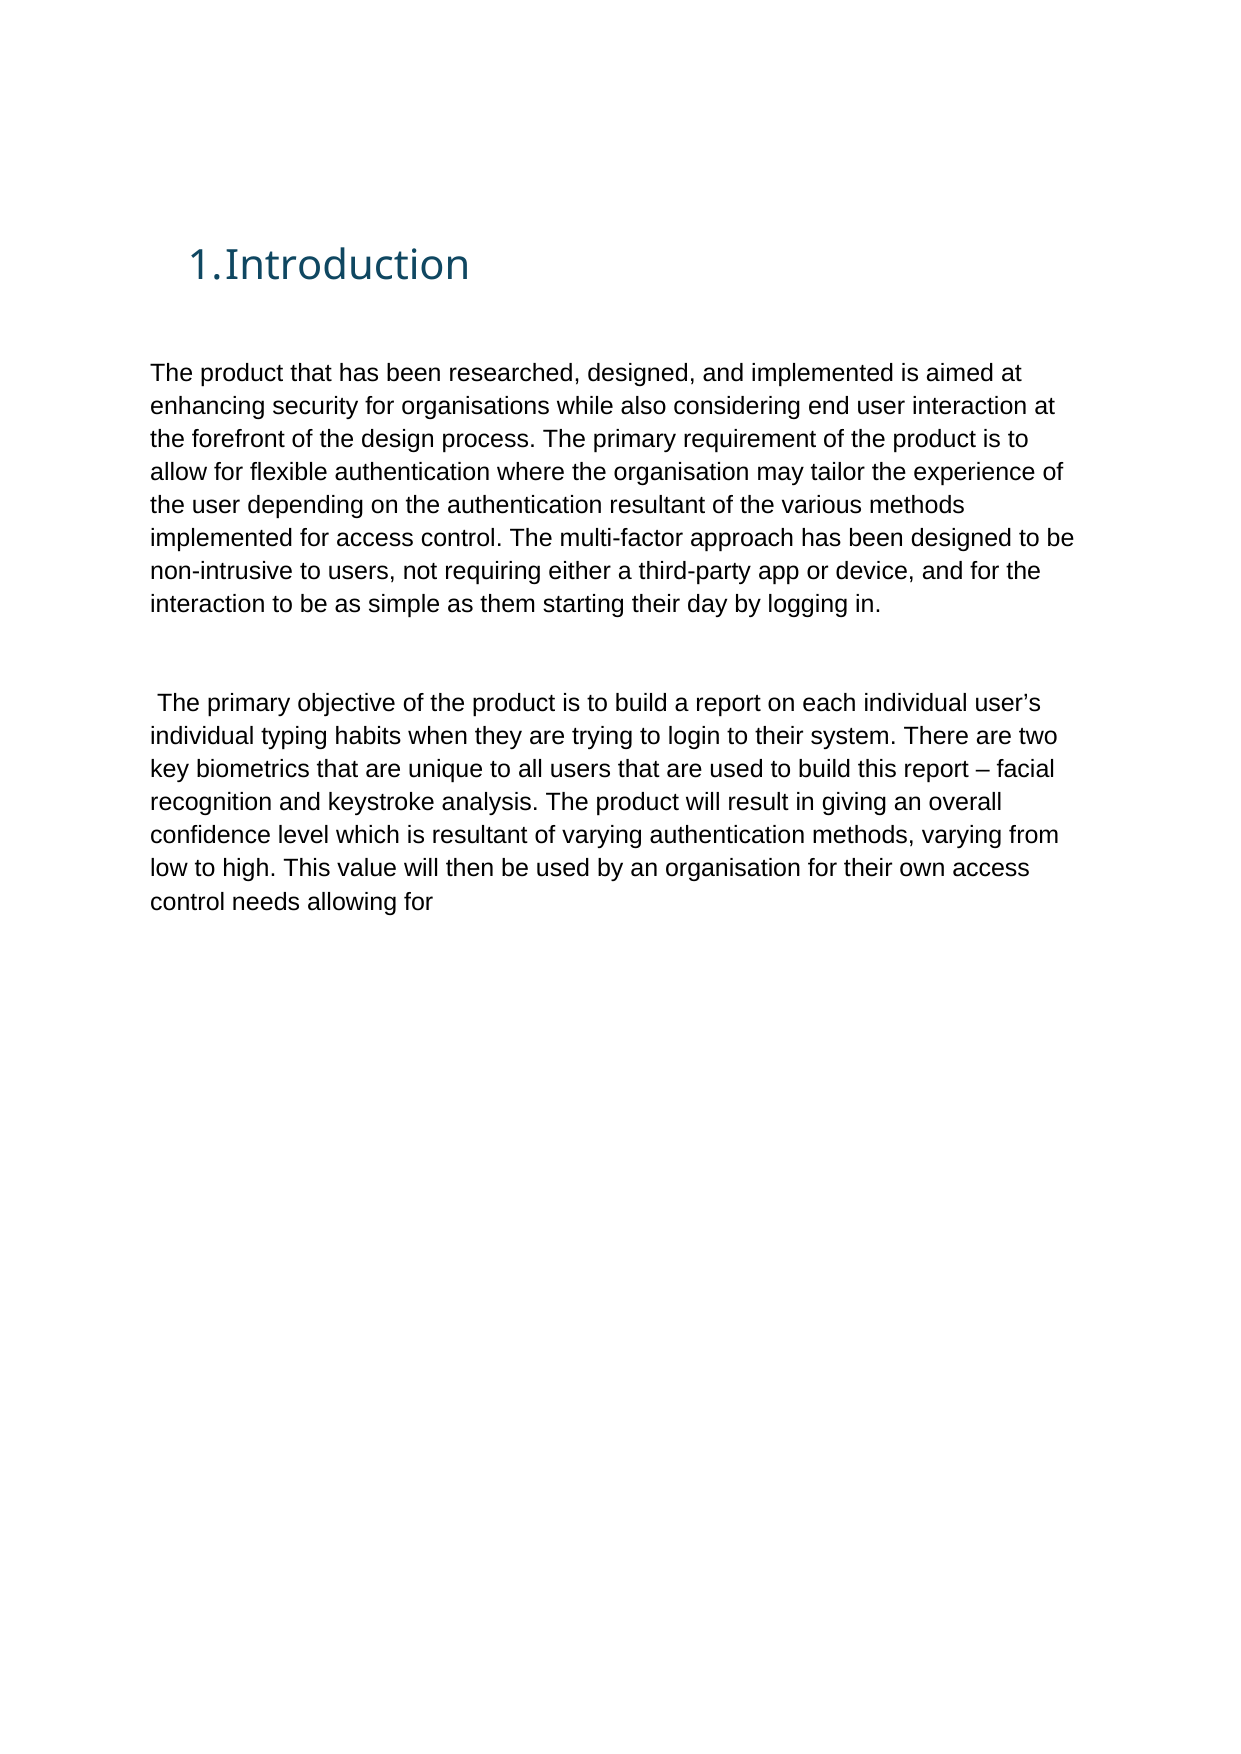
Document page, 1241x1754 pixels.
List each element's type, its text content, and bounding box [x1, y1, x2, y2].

subtitle Introduction [187, 234, 1090, 291]
text The product that has been researched, designed, and implemented is aimed at enhancing security for organisations while also considering end user interaction at the forefront of the design process. The primary requirement of the product is to allow for flexible authentication where the organisation may tailor the experience of the user depending on the authentication resultant of the various methods implemented for access control. The multi-factor approach has been designed to be non-intrusive to users, not requiring either a third-party app or device, and for the interaction to be as simple as them starting their day by logging in. [150, 358, 1090, 618]
text The primary objective of the product is to build a report on each individual user’s individual typing habits when they are trying to login to their system. There are two key biometrics that are unique to all users that are used to build this report – facial recognition and keystroke analysis. The product will result in giving an overall confidence level which is resultant of varying authentication methods, varying from low to high. This value will then be used by an organisation for their own access control needs allowing for [150, 688, 1090, 915]
